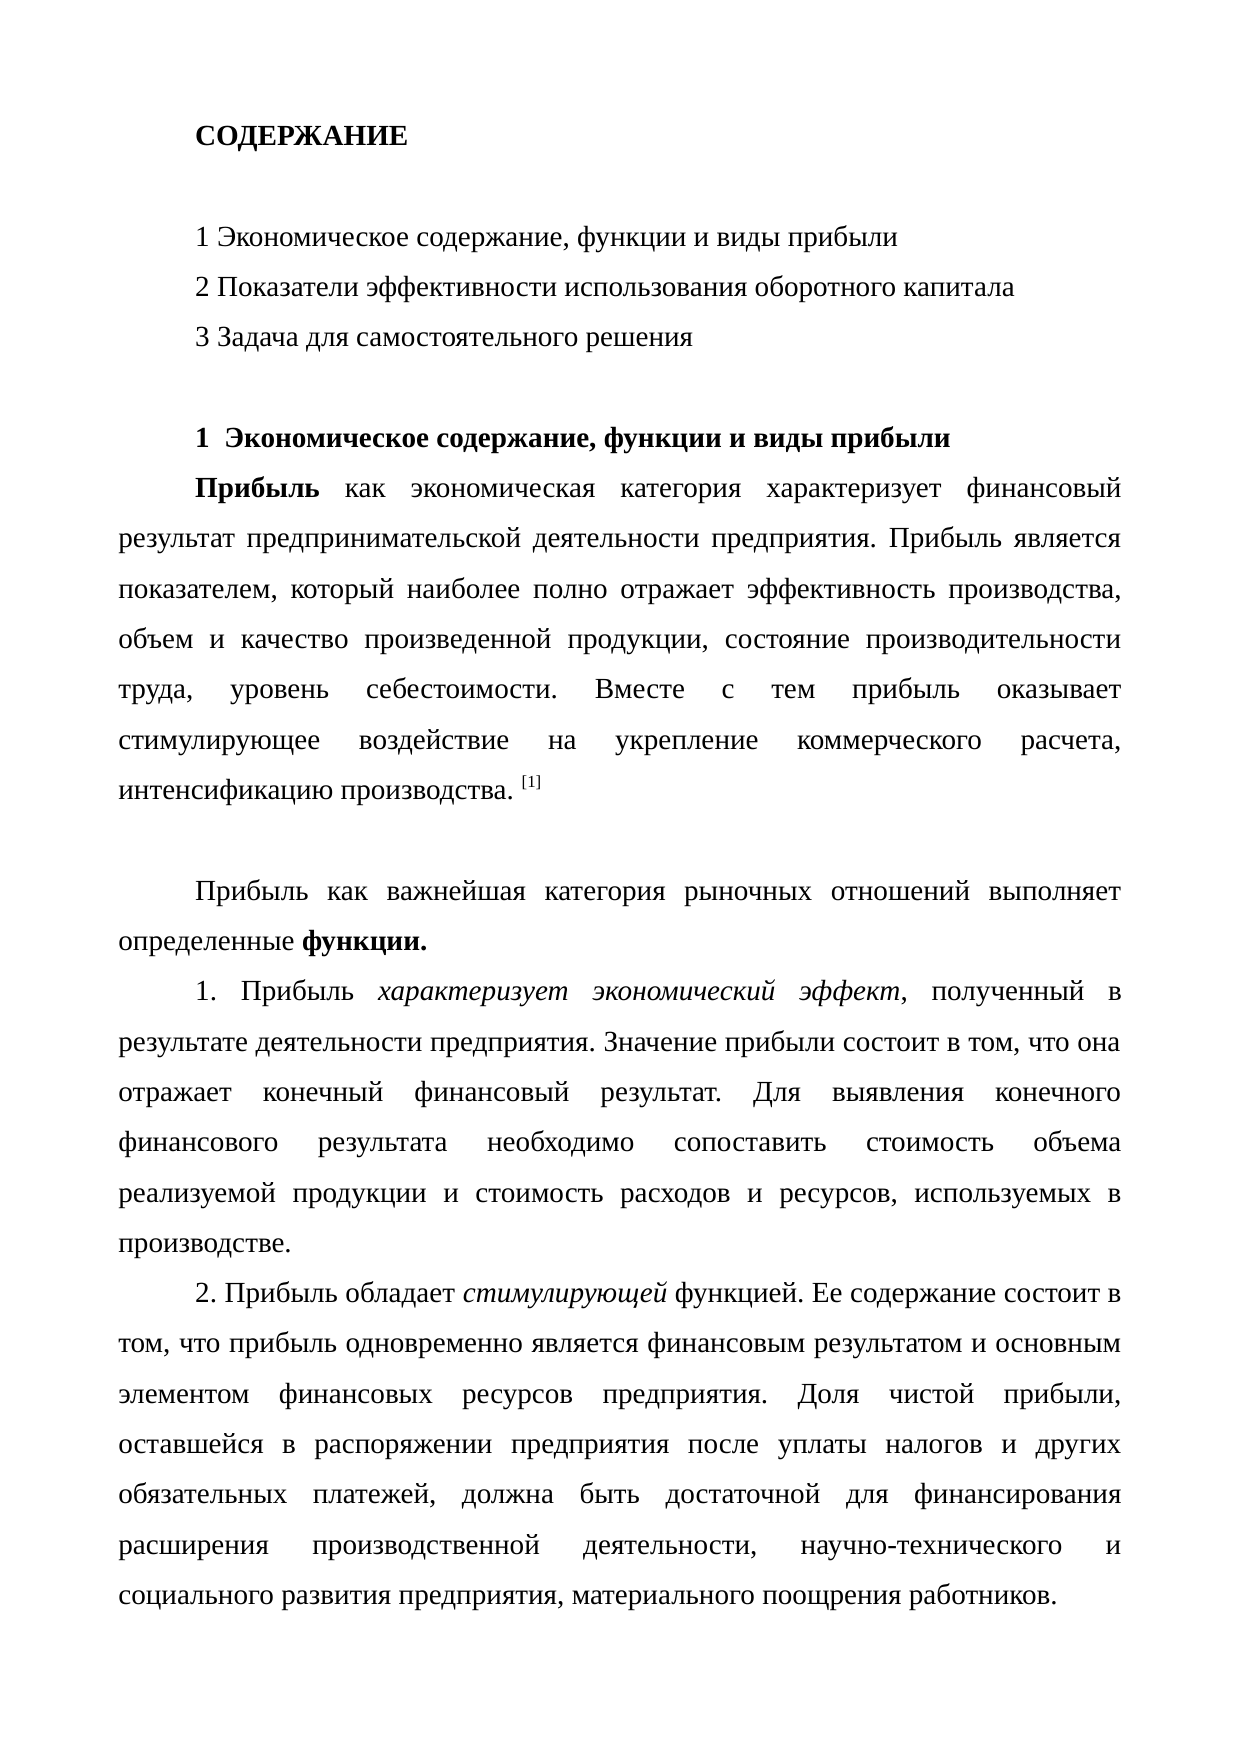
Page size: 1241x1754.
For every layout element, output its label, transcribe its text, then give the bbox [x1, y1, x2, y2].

text 1. Прибыль характеризует экономический эффект, полученный в результате деятельности предприятия. Значение прибыли состоит в том, что она отражает конечный финансовый результат. Для выявления конечного финансового результата необходимо сопоставить стоимость объема реализуемой продукции и стоимость расходов и ресурсов, используемых в производстве. [118, 973, 1122, 1258]
text Прибыль как экономическая категория характеризует финансовый результат предпринимательской деятельности предприятия. Прибыль является показателем, который наиболее полно отражает эффективность производства, объем и качество произведенной продукции, состояние производительности труда, уровень себестоимости. Вместе с тем прибыль оказывает стимулирующее воздействие на укрепление коммерческого расчета, интенсификацию производства. [1] [118, 470, 1122, 806]
text 1 Экономическое содержание, функции и виды прибыли [118, 219, 1122, 252]
text СОДЕРЖАНИЕ [118, 118, 1122, 152]
text 3 Задача для самостоятельного решения [118, 319, 1122, 353]
text 1 Экономическое содержание, функции и виды прибыли [118, 420, 1122, 453]
text 2. Прибыль обладает стимулирующей функцией. Ее содержание состоит в том, что прибыль одновременно является финансовым результатом и основным элементом финансовых ресурсов предприятия. Доля чистой прибыли, оставшейся в распоряжении предприятия после уплаты налогов и других обязательных платежей, должна быть достаточной для финансирования расширения производственной деятельности, научно-технического и социального развития предприятия, материального поощрения работников. [118, 1275, 1122, 1611]
text Прибыль как важнейшая категория рыночных отношений выполняет определенные функции. [118, 873, 1122, 957]
text 2 Показатели эффективности использования оборотного капитала [118, 269, 1122, 303]
